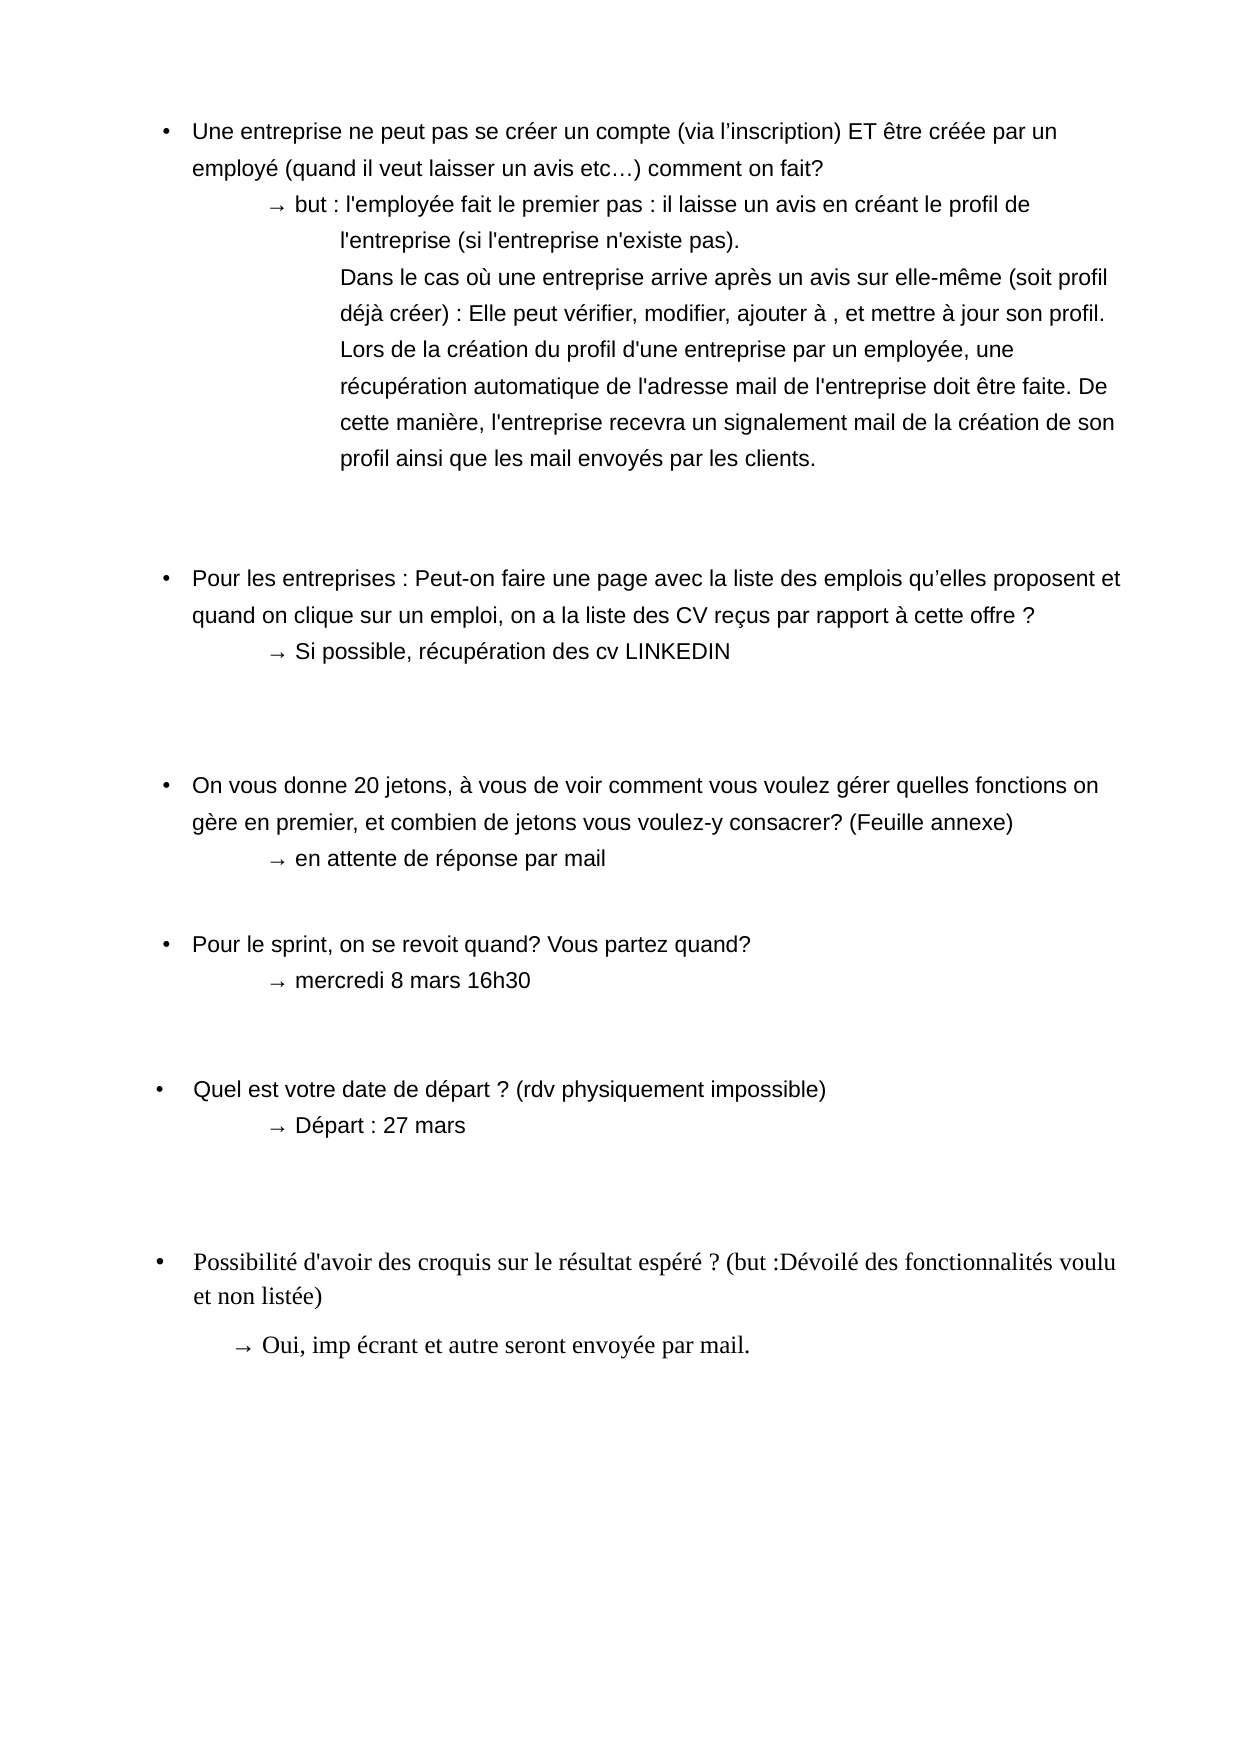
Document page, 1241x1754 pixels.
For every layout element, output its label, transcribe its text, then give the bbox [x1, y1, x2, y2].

text Lors de la création du profil d'une entreprise par un employée, une récupération automatique de l'adresse mail de l'entreprise doit être faite. De cette manière, l'entreprise recevra un signalement mail de la création de son profil ainsi que les mail envoyés par les clients. [118, 336, 1122, 472]
text → mercredi 8 mars 16h30 [118, 967, 1122, 993]
text Dans le cas où une entreprise arrive après un avis sur elle-même (soit profil déjà créer) : Elle peut vérifier, modifier, ajouter à , et mettre à jour son profil. [118, 263, 1122, 326]
text → Si possible, récupération des cv LINKEDIN [118, 638, 1122, 664]
list Une entreprise ne peut pas se créer un compte (via l’inscription) ET être créée par un employé (quand il veut laisser un avis etc…) comment on fait? [162, 118, 1122, 181]
list Pour le sprint, on se revoit quand? Vous partez quand? [162, 931, 1122, 957]
list Quel est votre date de départ ? (rdv physiquement impossible) [156, 1076, 1122, 1102]
text → en attente de réponse par mail [118, 845, 1122, 871]
list On vous donne 20 jetons, à vous de voir comment vous voulez gérer quelles fonctions on gère en premier, et combien de jetons vous voulez-y consacrer? (Feuille annexe) [162, 772, 1122, 835]
list → but : l'employée fait le premier pas : il laisse un avis en créant le profil de l'entreprise (si l'entreprise n'existe pas). [236, 191, 1122, 253]
text → Départ : 27 mars [118, 1112, 1122, 1139]
list → Oui, imp écrant et autre seront envoyée par mail. [193, 1330, 1122, 1359]
list Pour les entreprises : Peut-on faire une page avec la liste des emplois qu’elles proposent et quand on clique sur un emploi, on a la liste des CV reçus par rapport à cette offre ? [162, 565, 1122, 628]
list Possibilité d'avoir des croquis sur le résultat espéré ? (but :Dévoilé des fonctionnalités voulu et non listée) [156, 1247, 1122, 1310]
